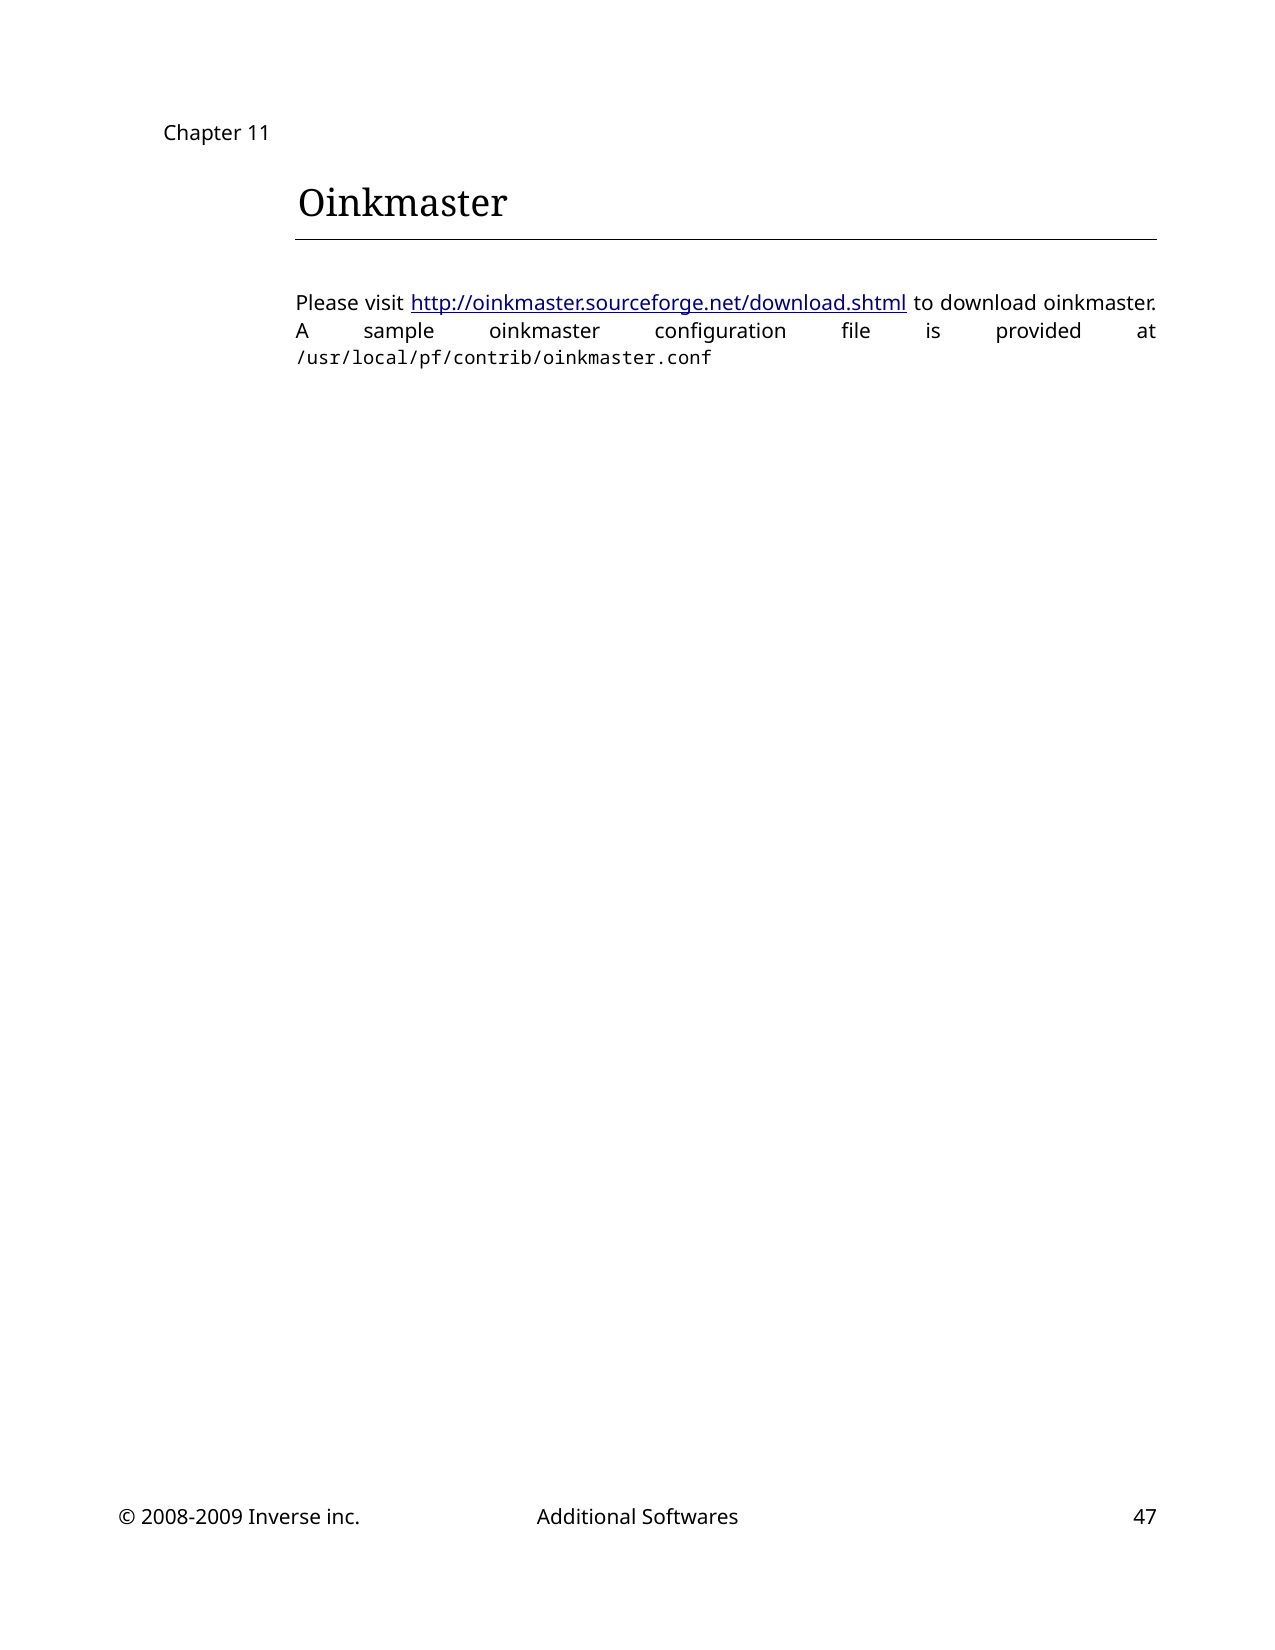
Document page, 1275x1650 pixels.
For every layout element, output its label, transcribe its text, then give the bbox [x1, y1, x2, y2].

text Please visit http://oinkmaster.sourceforge.net/download.shtml to download oinkmaster. A sample oinkmaster configuration file is provided at /usr/local/pf/contrib/oinkmaster.conf [295, 288, 1157, 370]
subtitle Oinkmaster [295, 176, 1157, 239]
